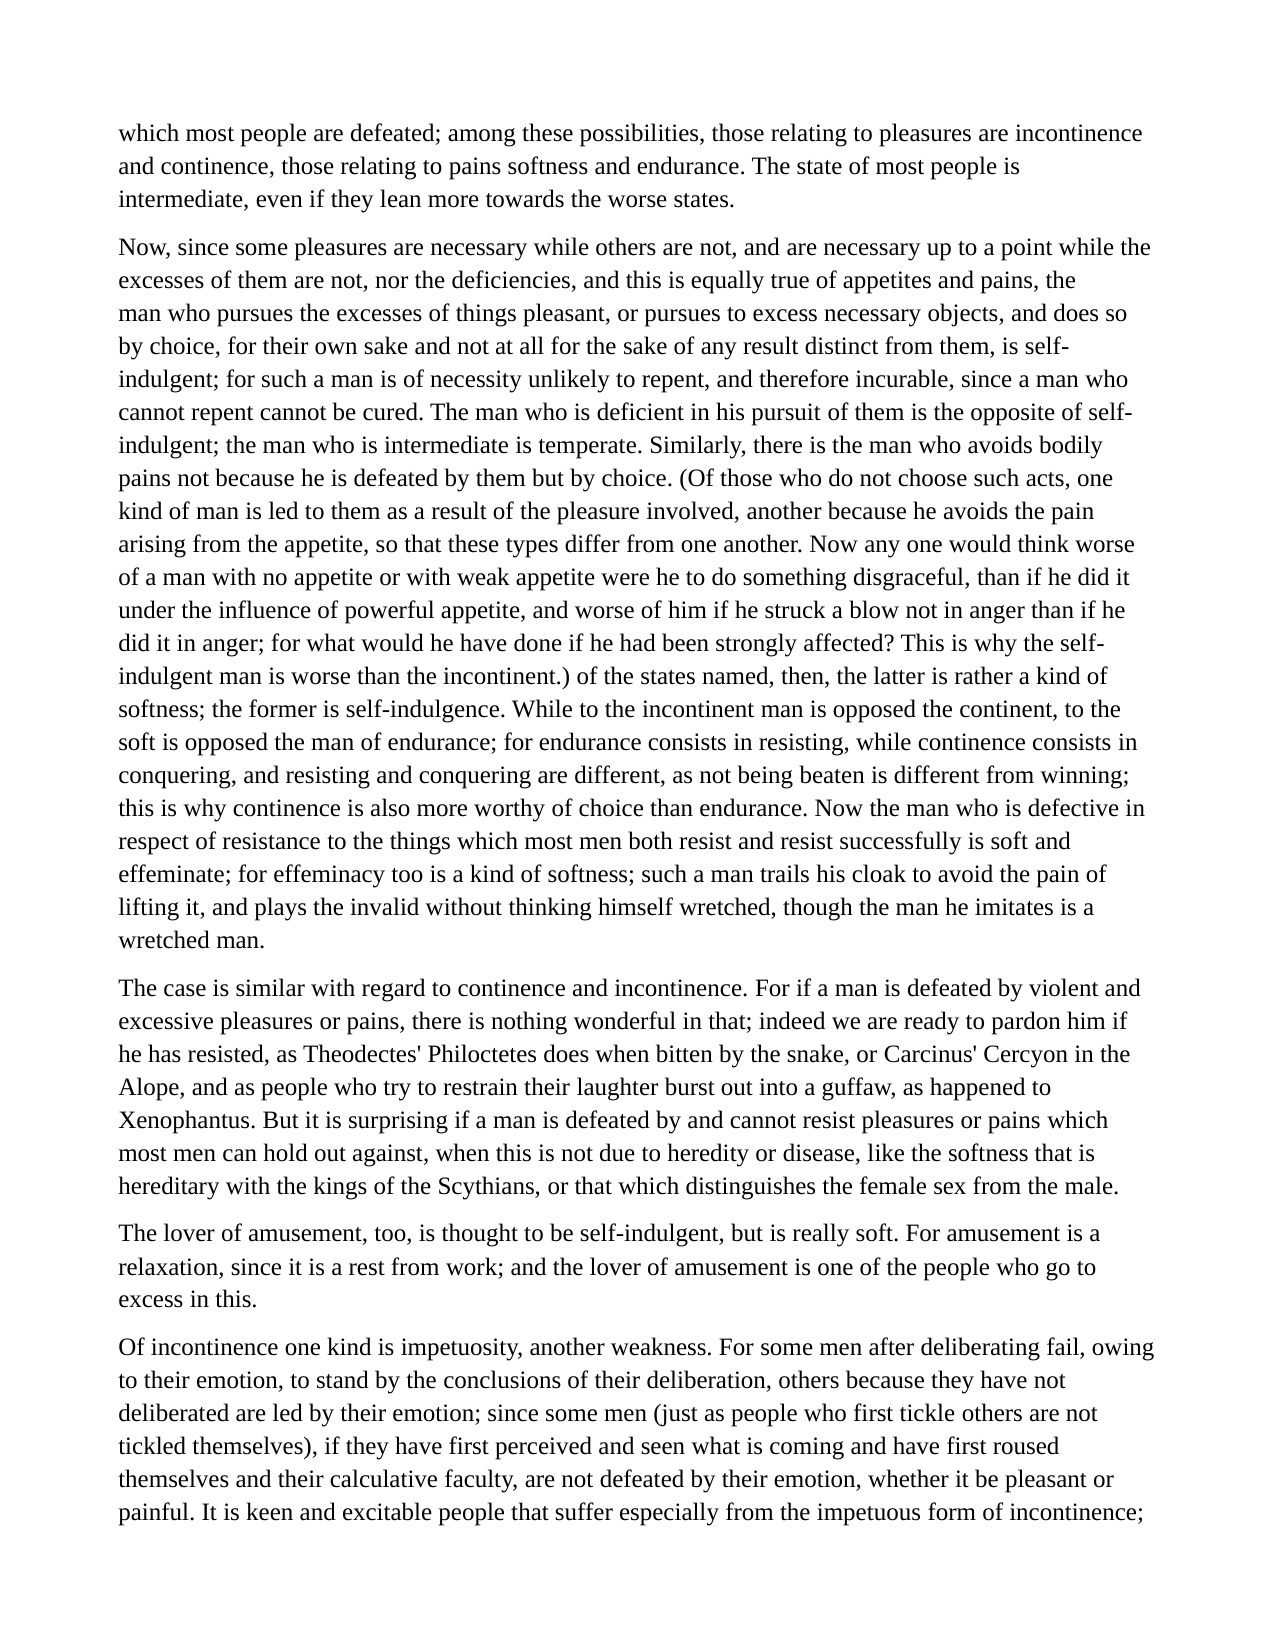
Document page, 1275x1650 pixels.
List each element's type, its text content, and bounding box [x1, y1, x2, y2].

text The case is similar with regard to continence and incontinence. For if a man is defeated by violent and excessive pleasures or pains, there is nothing wonderful in that; indeed we are ready to pardon him if he has resisted, as Theodectes' Philoctetes does when bitten by the snake, or Carcinus' Cercyon in the Alope, and as people who try to restrain their laughter burst out into a guffaw, as happened to Xenophantus. But it is surprising if a man is defeated by and cannot resist pleasures or pains which most men can hold out against, when this is not due to heredity or disease, like the softness that is hereditary with the kings of the Scythians, or that which distinguishes the female sex from the male. [118, 973, 1157, 1200]
text Now, since some pleasures are necessary while others are not, and are necessary up to a point while the excesses of them are not, nor the deficiencies, and this is equally true of appetites and pains, the man who pursues the excesses of things pleasant, or pursues to excess necessary objects, and does so by choice, for their own sake and not at all for the sake of any result distinct from them, is self-indulgent; for such a man is of necessity unlikely to repent, and therefore incurable, since a man who cannot repent cannot be cured. The man who is deficient in his pursuit of them is the opposite of self-indulgent; the man who is intermediate is temperate. Similarly, there is the man who avoids bodily pains not because he is defeated by them but by choice. (Of those who do not choose such acts, one kind of man is led to them as a result of the pleasure involved, another because he avoids the pain arising from the appetite, so that these types differ from one another. Now any one would think worse of a man with no appetite or with weak appetite were he to do something disgraceful, than if he did it under the influence of powerful appetite, and worse of him if he struck a blow not in anger than if he did it in anger; for what would he have done if he had been strongly affected? This is why the self-indulgent man is worse than the incontinent.) of the states named, then, the latter is rather a kind of softness; the former is self-indulgence. While to the incontinent man is opposed the continent, to the soft is opposed the man of endurance; for endurance consists in resisting, while continence consists in conquering, and resisting and conquering are different, as not being beaten is different from winning; this is why continence is also more worthy of choice than endurance. Now the man who is defective in respect of resistance to the things which most men both resist and resist successfully is soft and effeminate; for effeminacy too is a kind of softness; such a man trails his cloak to avoid the pain of lifting it, and plays the invalid without thinking himself wretched, though the man he imitates is a wretched man. [118, 232, 1157, 954]
text The lover of amusement, too, is thought to be self-indulgent, but is really soft. For amusement is a relaxation, since it is a rest from work; and the lover of amusement is one of the people who go to excess in this. [118, 1218, 1157, 1313]
text Of incontinence one kind is impetuosity, another weakness. For some men after deliberating fail, owing to their emotion, to stand by the conclusions of their deliberation, others because they have not deliberated are led by their emotion; since some men (just as people who first tickle others are not tickled themselves), if they have first perceived and seen what is coming and have first roused themselves and their calculative faculty, are not defeated by their emotion, whether it be pleasant or painful. It is keen and excitable people that suffer especially from the impetuous form of incontinence; [118, 1332, 1157, 1526]
text which most people are defeated; among these possibilities, those relating to pleasures are incontinence and continence, those relating to pains softness and endurance. The state of most people is intermediate, even if they lean more towards the worse states. [118, 118, 1157, 213]
